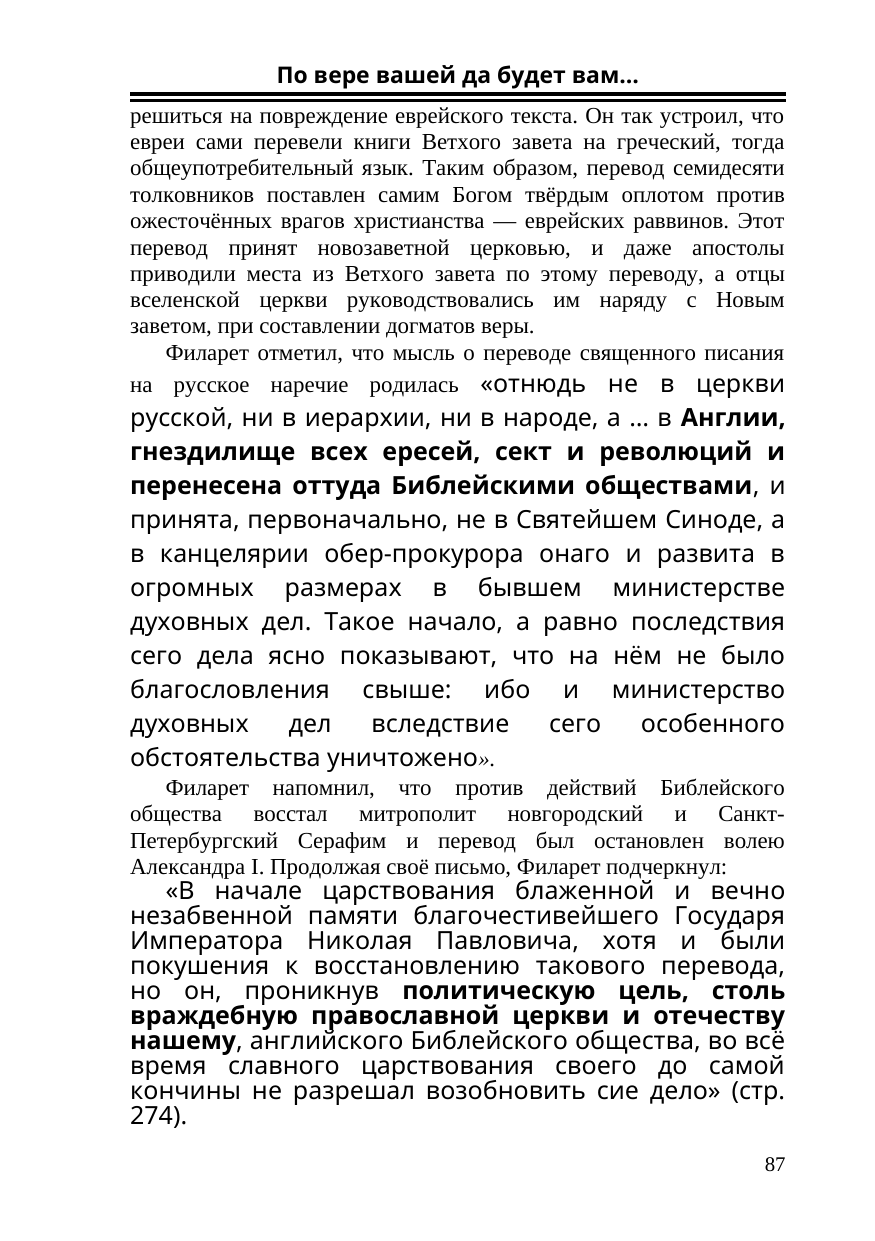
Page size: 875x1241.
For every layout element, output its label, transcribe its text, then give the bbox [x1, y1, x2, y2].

text решиться на повреждение еврейского текста. Он так устроил, что евреи сами перевели книги Ветхого завета на греческий, тогда общеупотребительный язык. Таким образом, перевод семидесяти толковников поставлен самим Богом твёрдым оплотом против ожесточённых врагов христианства — еврейских раввинов. Этот перевод принят новозаветной церковью, и даже апостолы приводили места из Ветхого завета по этому переводу, а отцы вселенской церкви руководствовались им наряду с Новым заветом, при составлении догматов веры. [130, 102, 786, 339]
text Филарет отметил, что мысль о переводе священного писания на русское наречие родилась «отнюдь не в церкви русской, ни в иерархии, ни в народе, а … в Англии, гнездилище всех ересей, сект и революций и перенесена оттуда Библейскими обществами, и принята, первоначально, не в Святейшем Синоде, а в канцелярии обер-прокурора онаго и развита в огромных размерах в бывшем министерстве духовных дел. Такое начало, а равно последствия сего дела ясно показывают, что на нём не было благословления свыше: ибо и министерство духовных дел вследствие сего особенного обстоятельства уничтожено». [130, 339, 786, 774]
text «В начале царствования блаженной и вечно незабвенной памяти благочестивейшего Государя Императора Николая Павловича, хотя и были покушения к восстановлению такового перевода, но он, проникнув политическую цель, столь враждебную православной церкви и отечеству нашему, английского Библейского общества, во всё время славного царствования своего до самой кончины не разрешал возобновить сие дело» (стр. 274). [130, 879, 786, 1129]
text Филарет напомнил, что против действий Библейского общества восстал митрополит новгородский и Санкт-Петербургский Серафим и перевод был остановлен волею Александра I. Продолжая своё письмо, Филарет подчеркнул: [130, 774, 786, 879]
